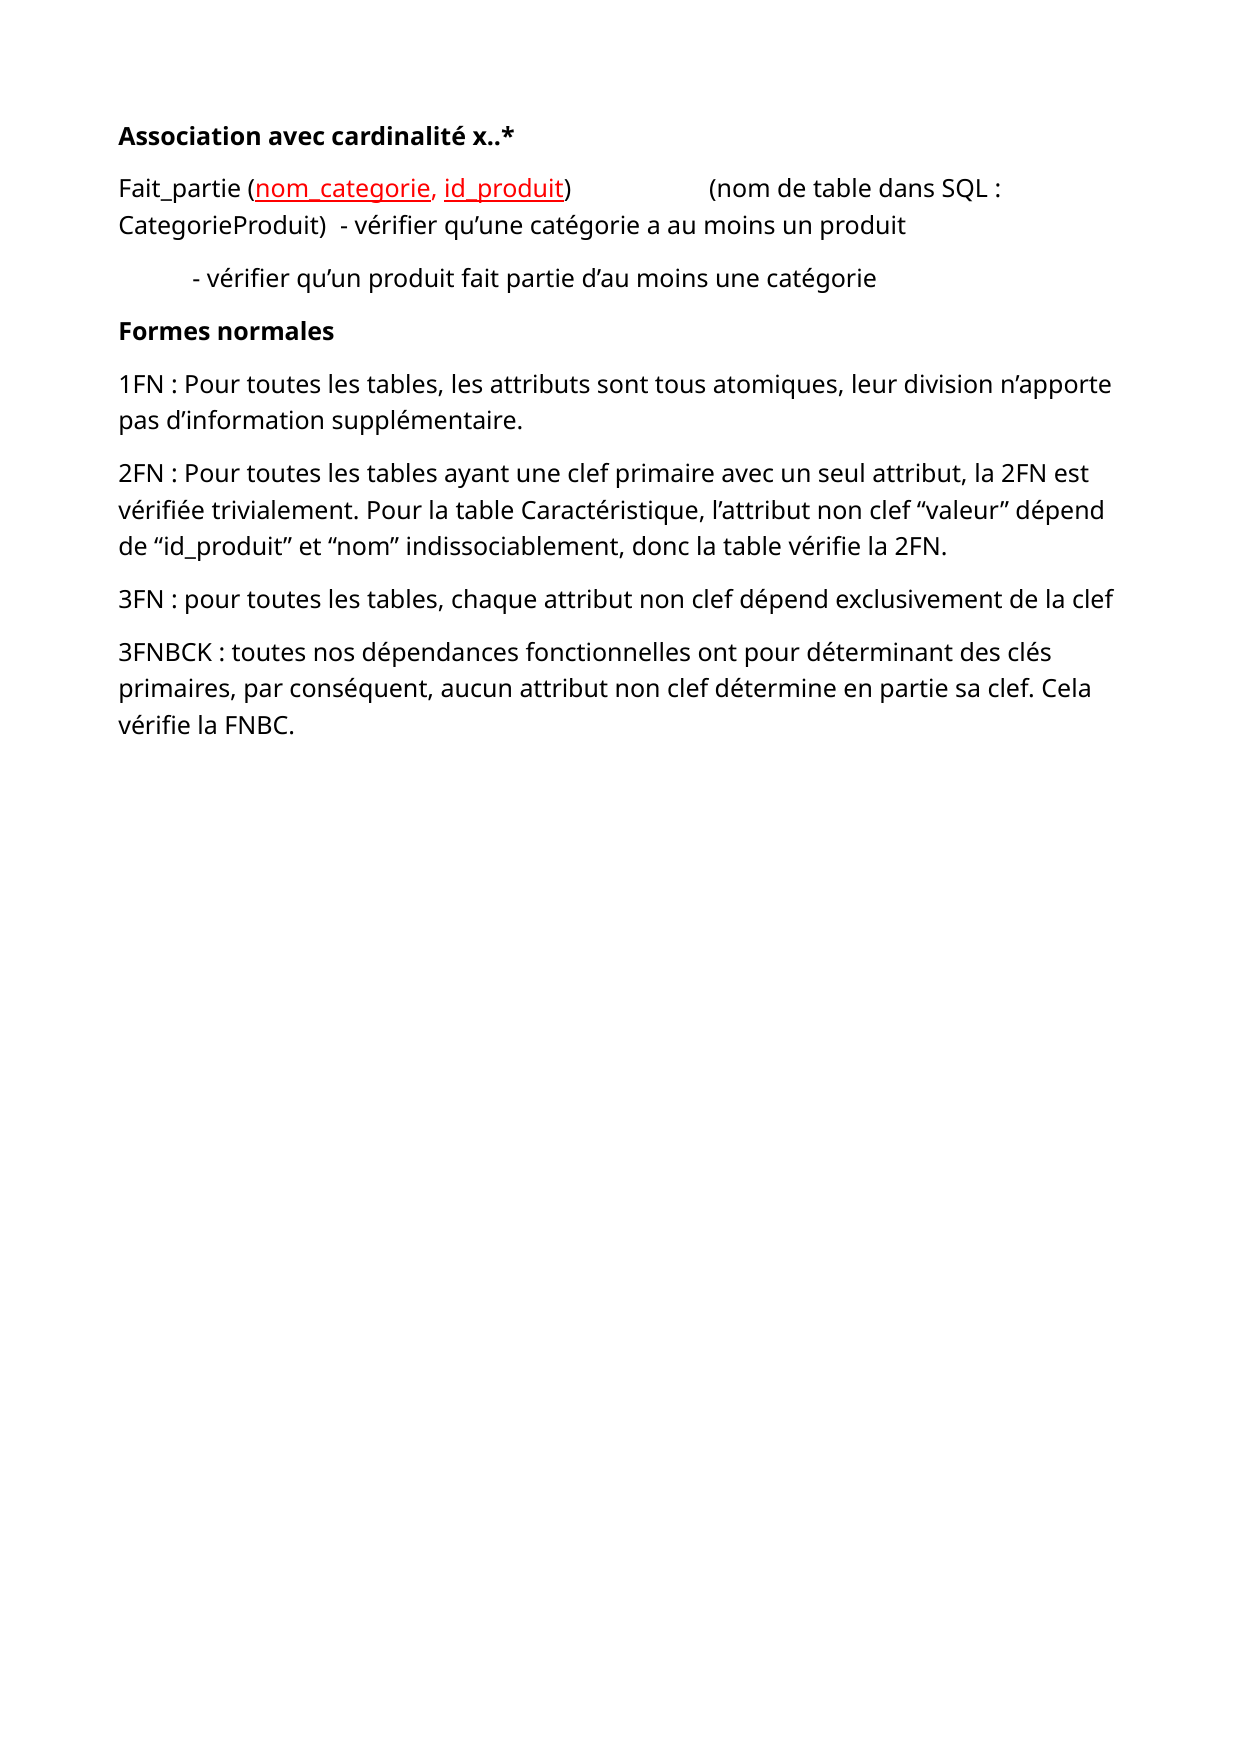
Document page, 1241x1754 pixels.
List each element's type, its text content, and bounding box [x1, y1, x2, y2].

text 3FN : pour toutes les tables, chaque attribut non clef dépend exclusivement de la clef [118, 582, 1122, 616]
text Association avec cardinalité x..* [118, 118, 1122, 152]
text Fait_partie (nom_categorie, id_produit) (nom de table dans SQL : CategorieProduit) - vérifier qu’une catégorie a au moins un produit [118, 171, 1122, 242]
text 2FN : Pour toutes les tables ayant une clef primaire avec un seul attribut, la 2FN est vérifiée trivialement. Pour la table Caractéristique, l’attribut non clef “valeur” dépend de “id_produit” et “nom” indissociablement, donc la table vérifie la 2FN. [118, 456, 1122, 563]
text Formes normales [118, 313, 1122, 348]
text - vérifier qu’un produit fait partie d’au moins une catégorie [118, 261, 1122, 294]
text 3FNBCK : toutes nos dépendances fonctionnelles ont pour déterminant des clés primaires, par conséquent, aucun attribut non clef détermine en partie sa clef. Cela vérifie la FNBC. [118, 635, 1122, 741]
text 1FN : Pour toutes les tables, les attributs sont tous atomiques, leur division n’apporte pas d’information supplémentaire. [118, 367, 1122, 437]
